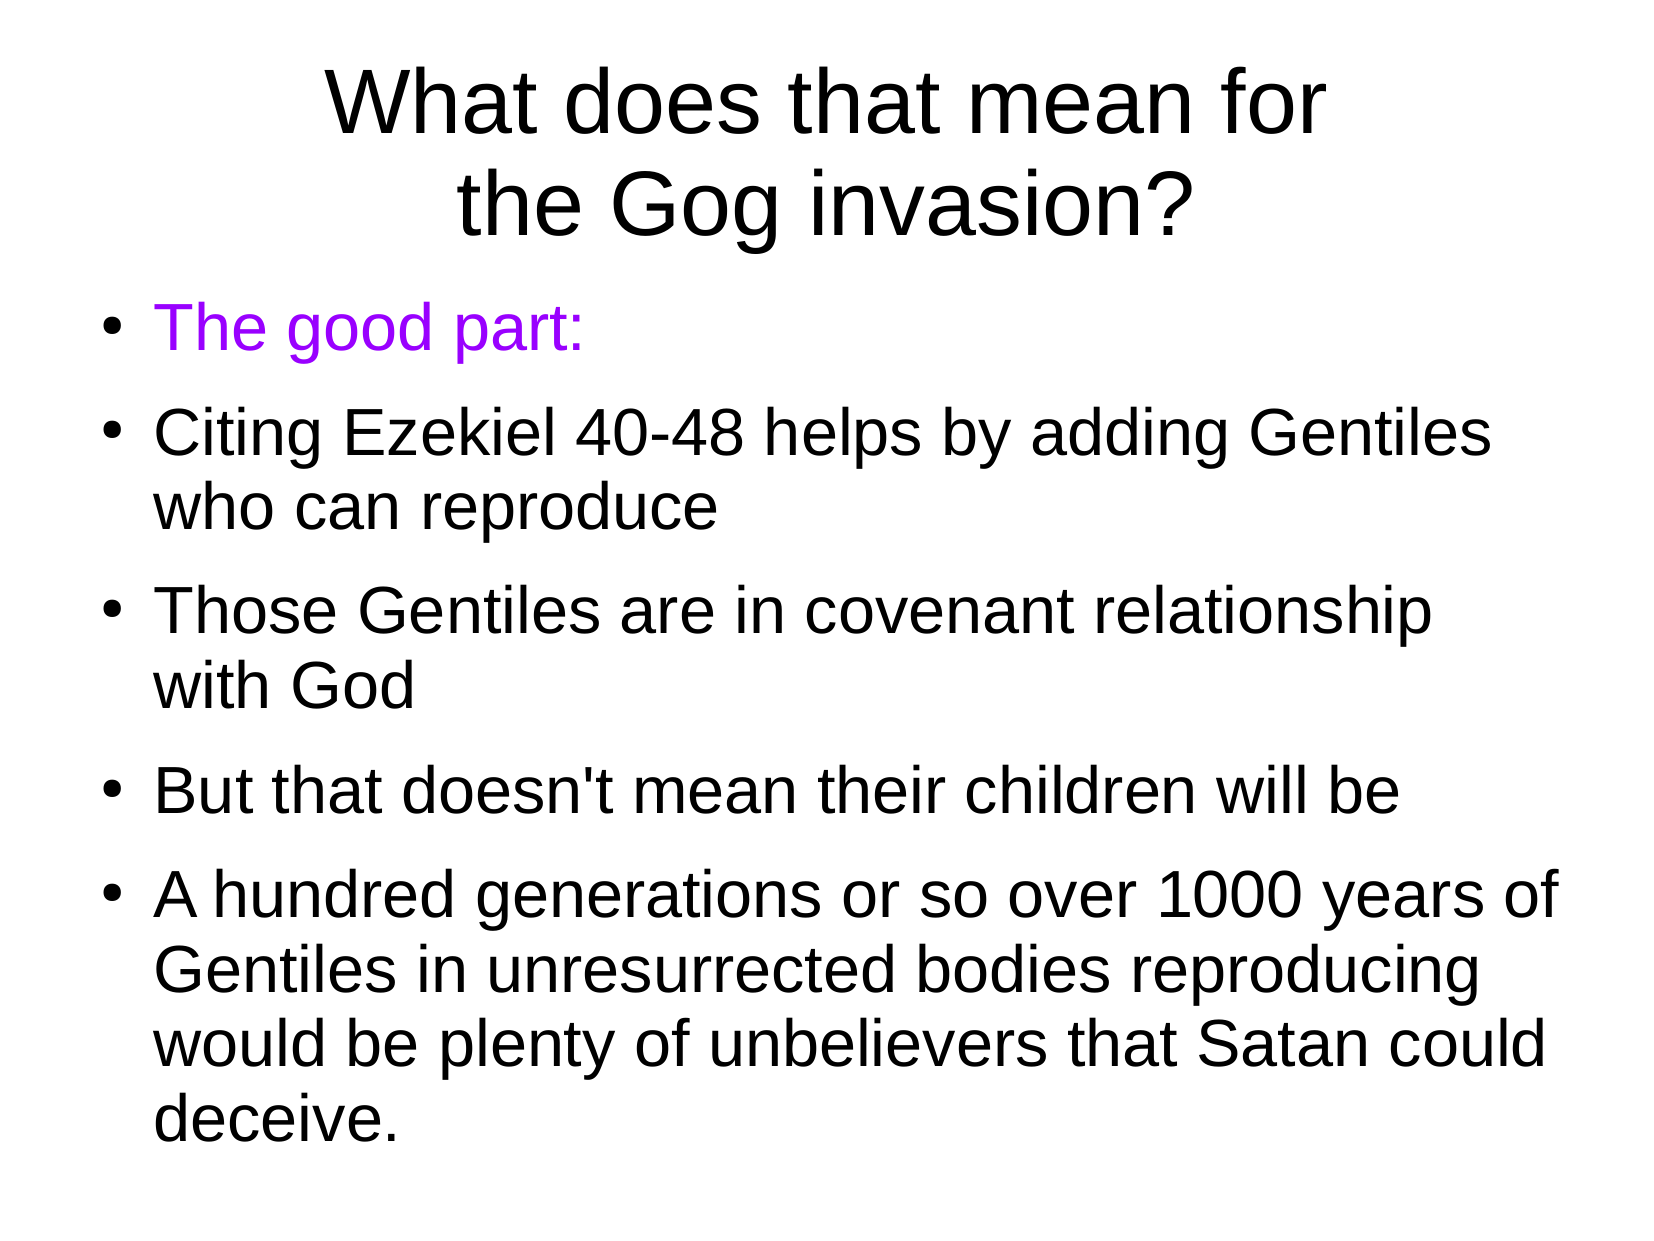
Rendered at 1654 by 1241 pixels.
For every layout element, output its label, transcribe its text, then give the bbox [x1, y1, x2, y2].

list The good part: Citing Ezekiel 40-48 helps by adding Gentiles who can reproduce Those Gentiles are in covenant relationship with God But that doesn't mean their children will be A hundred generations or so over 1000 years of Gentiles in unresurrected bodies reproducing would be plenty of unbelievers that Satan could deceive. [82, 290, 1571, 1157]
title What does that mean for the Gog invasion? [82, 49, 1571, 257]
